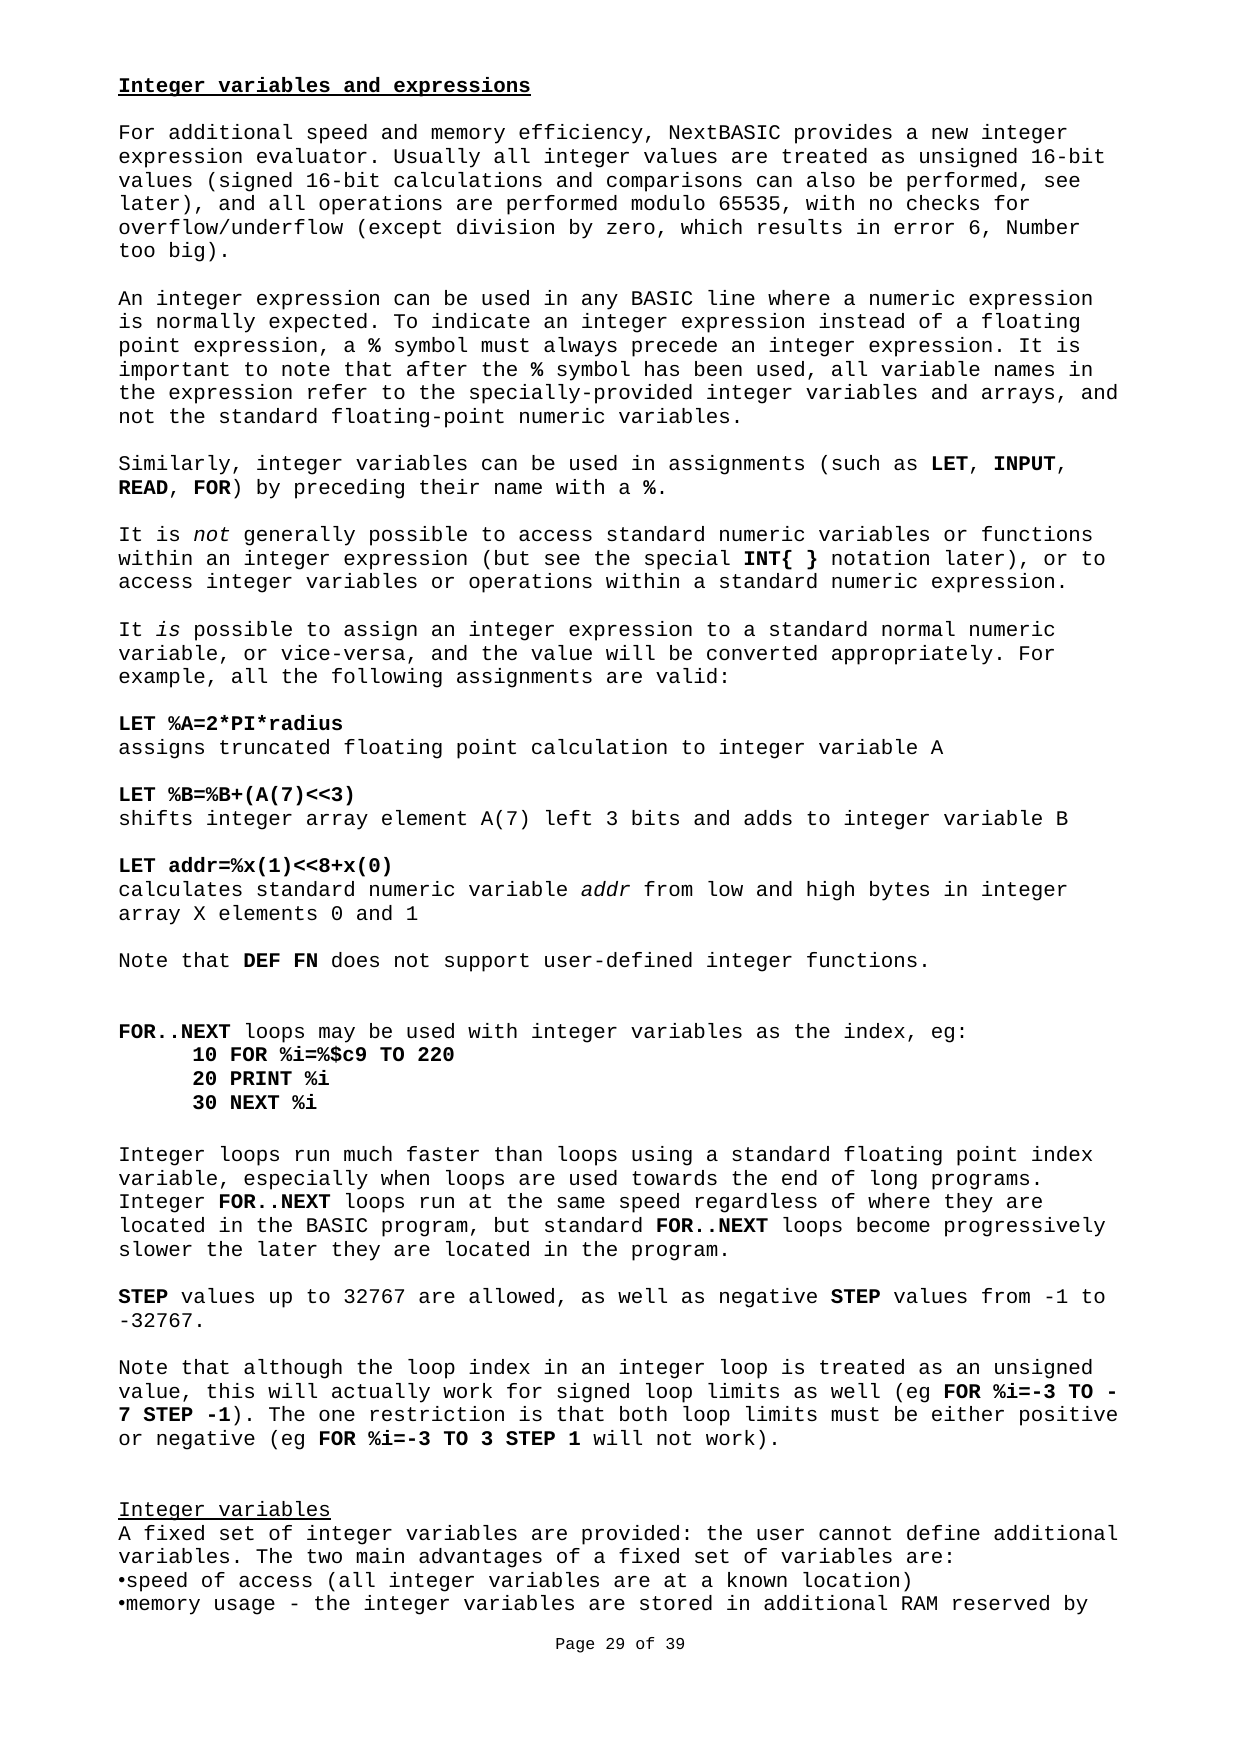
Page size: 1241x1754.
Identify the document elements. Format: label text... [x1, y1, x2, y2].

text Note that although the loop index in an integer loop is treated as an unsigned value, this will actually work for signed loop limits as well (eg FOR %i=-3 TO -7 STEP -1). The one restriction is that both loop limits must be either positive or negative (eg FOR %i=-3 TO 3 STEP 1 will not work). [118, 1357, 1122, 1452]
text LET %B=%B+(A(7)<<3) [118, 784, 1122, 808]
text LET addr=%x(1)<<8+x(0) [118, 855, 1122, 879]
text It is not generally possible to access standard numeric variables or functions within an integer expression (but see the special INT{ } notation later), or to access integer variables or operations within a standard numeric expression. [118, 524, 1122, 595]
text Note that DEF FN does not support user-defined integer functions. [118, 950, 1122, 973]
text calculates standard numeric variable addr from low and high bytes in integer array X elements 0 and 1 [118, 879, 1122, 926]
text 20 PRINT %i [118, 1068, 1122, 1092]
text assigns truncated floating point calculation to integer variable A [118, 737, 1122, 761]
text It is possible to assign an integer expression to a standard normal numeric variable, or vice-versa, and the value will be converted appropriately. For example, all the following assignments are valid: [118, 619, 1122, 690]
text For additional speed and memory efficiency, NextBASIC provides a new integer expression evaluator. Usually all integer values are treated as unsigned 16-bit values (signed 16-bit calculations and comparisons can also be performed, see later), and all operations are performed modulo 65535, with no checks for overflow/underflow (except division by zero, which results in error 6, Number too big). [118, 122, 1122, 264]
text shifts integer array element A(7) left 3 bits and adds to integer variable B [118, 808, 1122, 832]
text FOR..NEXT loops may be used with integer variables as the index, eg: [118, 1021, 1122, 1044]
text Integer loops run much faster than loops using a standard floating point index variable, especially when loops are used towards the end of long programs. Integer FOR..NEXT loops run at the same speed regardless of where they are located in the BASIC program, but standard FOR..NEXT loops become progressively slower the later they are located in the program. [118, 1144, 1122, 1262]
text Integer variables and expressions [118, 75, 1122, 99]
text 30 NEXT %i [118, 1092, 1122, 1115]
text Similarly, integer variables can be used in assignments (such as LET, INPUT, READ, FOR) by preceding their name with a %. [118, 453, 1122, 501]
text Integer variables [118, 1499, 1122, 1522]
text An integer expression can be used in any BASIC line where a numeric expression is normally expected. To indicate an integer expression instead of a floating point expression, a % symbol must always precede an integer expression. It is important to note that after the % symbol has been used, all variable names in the expression refer to the specially-provided integer variables and arrays, and not the standard floating-point numeric variables. [118, 288, 1122, 430]
text LET %A=2*PI*radius [118, 713, 1122, 737]
list memory usage - the integer variables are stored in additional RAM reserved by [118, 1593, 1122, 1617]
text 10 FOR %i=%$c9 TO 220 [118, 1044, 1122, 1068]
text A fixed set of integer variables are provided: the user cannot define additional variables. The two main advantages of a fixed set of variables are: [118, 1522, 1122, 1570]
text STEP values up to 32767 are allowed, as well as negative STEP values from -1 to -32767. [118, 1286, 1122, 1333]
list speed of access (all integer variables are at a known location) [118, 1570, 1122, 1593]
